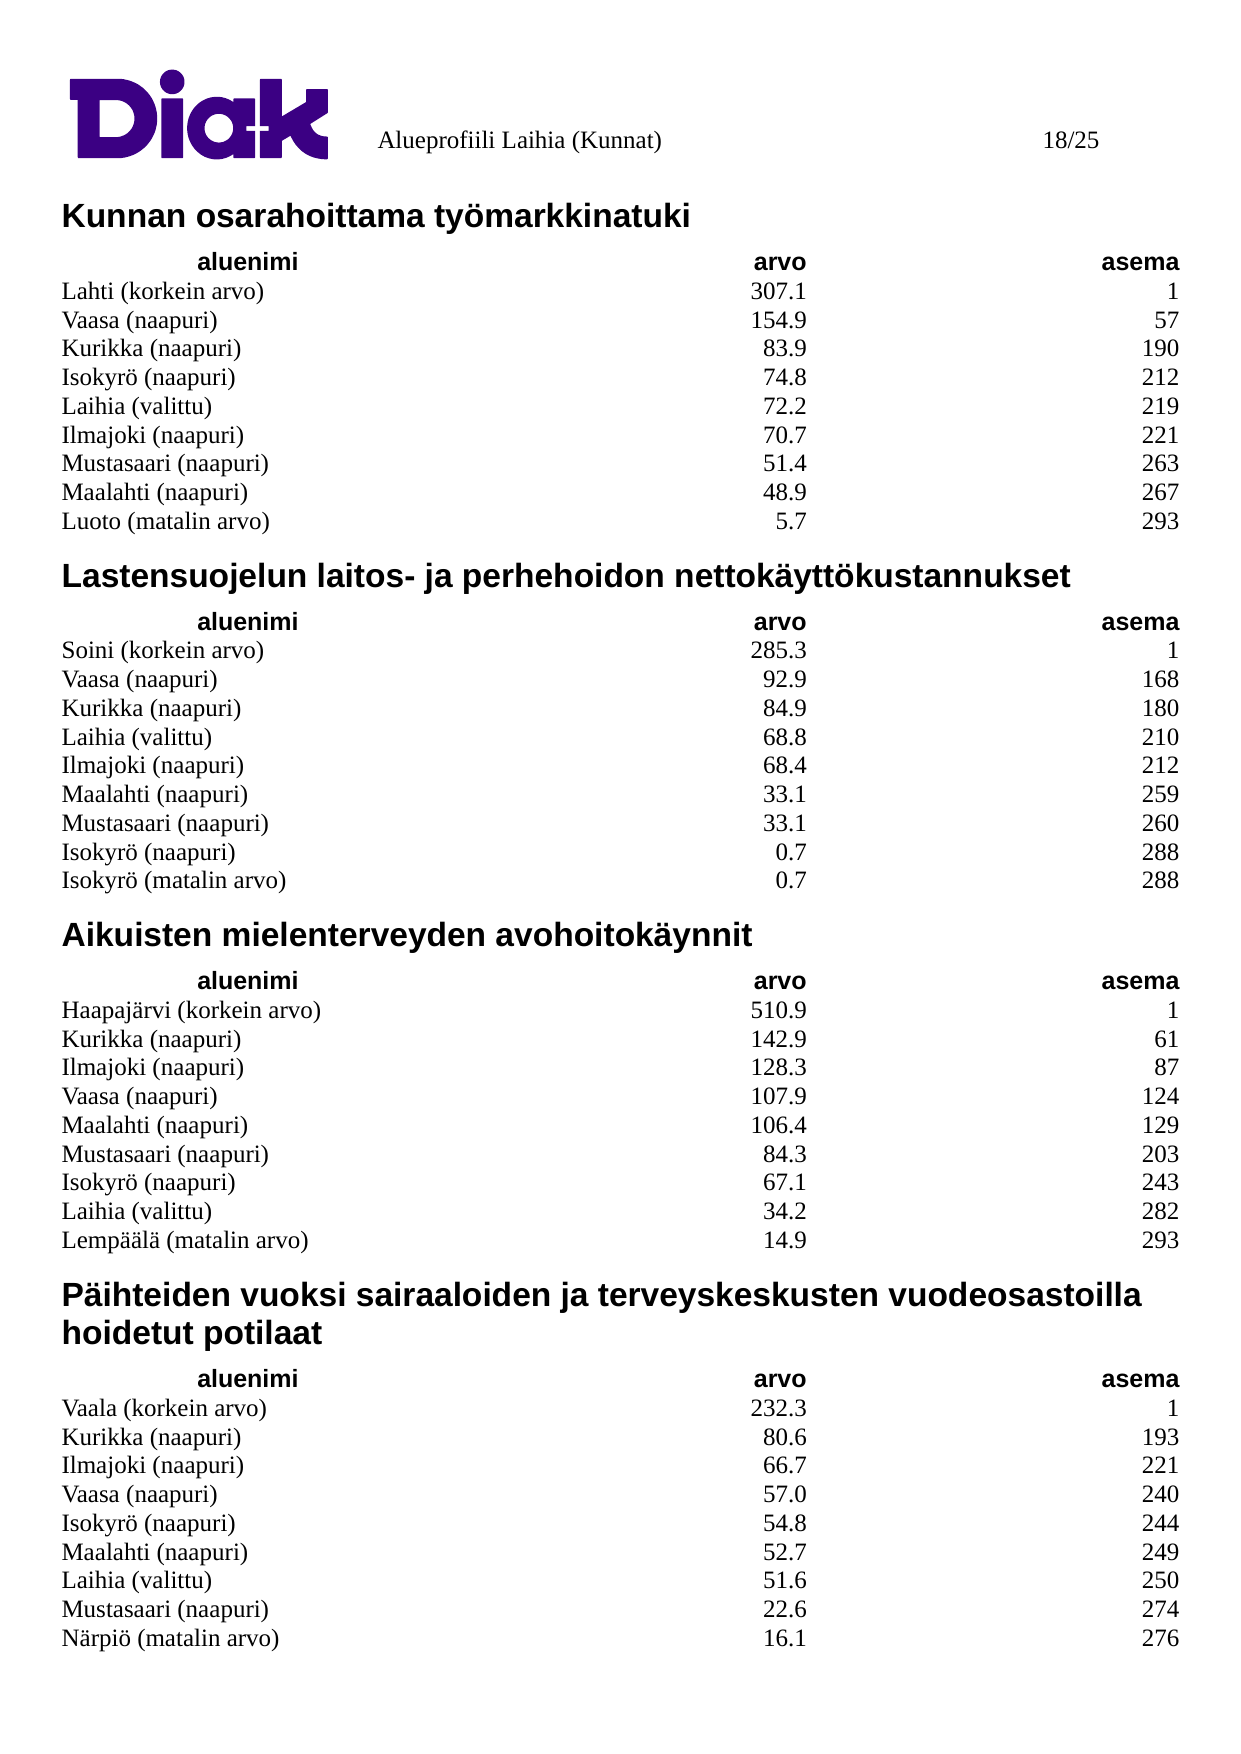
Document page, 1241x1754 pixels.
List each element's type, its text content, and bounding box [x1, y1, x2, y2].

subtitle Kunnan osarahoittama työmarkkinatuki [61, 196, 1179, 235]
table_cell 52.7 [434, 1537, 806, 1566]
table_cell Soini (korkein arvo) [61, 636, 434, 664]
table_header asema [806, 607, 1179, 636]
table_cell 124 [806, 1081, 1179, 1110]
table_cell 260 [806, 808, 1179, 837]
table_cell Laihia (valittu) [61, 391, 434, 420]
table_cell 0.7 [434, 837, 806, 866]
table_cell 232.3 [434, 1393, 806, 1422]
table_cell Vaasa (naapuri) [61, 305, 434, 333]
subtitle Päihteiden vuoksi sairaaloiden ja terveyskeskusten vuodeosastoilla hoidetut potilaat [61, 1274, 1179, 1352]
subtitle Lastensuojelun laitos- ja perhehoidon nettokäyttökustannukset [61, 556, 1179, 594]
table_cell Lahti (korkein arvo) [61, 276, 434, 305]
table_cell Laihia (valittu) [61, 1566, 434, 1594]
table_cell 34.2 [434, 1196, 806, 1225]
table_cell Isokyrö (naapuri) [61, 1508, 434, 1537]
table_cell 33.1 [434, 779, 806, 808]
table_cell Mustasaari (naapuri) [61, 1594, 434, 1623]
table_header arvo [434, 247, 806, 276]
table_cell 87 [806, 1053, 1179, 1081]
table_cell 288 [806, 837, 1179, 866]
table_cell 106.4 [434, 1110, 806, 1139]
table_cell Ilmajoki (naapuri) [61, 1053, 434, 1081]
table_header arvo [434, 607, 806, 636]
table_header aluenimi [61, 607, 434, 636]
table_cell Isokyrö (naapuri) [61, 1168, 434, 1196]
table_cell 250 [806, 1566, 1179, 1594]
table_cell 193 [806, 1422, 1179, 1451]
table_cell Maalahti (naapuri) [61, 1110, 434, 1139]
table_cell 5.7 [434, 506, 806, 535]
table_cell 282 [806, 1196, 1179, 1225]
table_header arvo [434, 966, 806, 995]
table_cell 263 [806, 449, 1179, 477]
table_cell 221 [806, 1451, 1179, 1479]
table_cell 243 [806, 1168, 1179, 1196]
table_cell 68.8 [434, 722, 806, 751]
table_cell 249 [806, 1537, 1179, 1566]
table_cell 288 [806, 866, 1179, 894]
table_cell 285.3 [434, 636, 806, 664]
table_cell 142.9 [434, 1024, 806, 1052]
table_cell Haapajärvi (korkein arvo) [61, 995, 434, 1024]
table_cell Maalahti (naapuri) [61, 779, 434, 808]
table_cell Laihia (valittu) [61, 1196, 434, 1225]
table_cell Ilmajoki (naapuri) [61, 1451, 434, 1479]
table_cell Laihia (valittu) [61, 722, 434, 751]
table_cell 276 [806, 1623, 1179, 1652]
table_cell 92.9 [434, 664, 806, 693]
table_cell 168 [806, 664, 1179, 693]
table_cell 510.9 [434, 995, 806, 1024]
table_cell 107.9 [434, 1081, 806, 1110]
table_cell 22.6 [434, 1594, 806, 1623]
table_cell 70.7 [434, 420, 806, 448]
table_cell 48.9 [434, 477, 806, 506]
table_cell 221 [806, 420, 1179, 448]
table_cell 83.9 [434, 334, 806, 362]
table_cell 212 [806, 362, 1179, 391]
table_cell 1 [806, 1393, 1179, 1422]
table_cell 307.1 [434, 276, 806, 305]
table_cell 14.9 [434, 1225, 806, 1254]
table_cell 203 [806, 1139, 1179, 1167]
table_cell 274 [806, 1594, 1179, 1623]
table_cell Vaasa (naapuri) [61, 1081, 434, 1110]
table_cell Isokyrö (matalin arvo) [61, 866, 434, 894]
table_cell 240 [806, 1479, 1179, 1508]
table_cell 212 [806, 751, 1179, 779]
table_cell 210 [806, 722, 1179, 751]
table_cell Mustasaari (naapuri) [61, 808, 434, 837]
table_cell Närpiö (matalin arvo) [61, 1623, 434, 1652]
table_cell 57 [806, 305, 1179, 333]
table_cell Mustasaari (naapuri) [61, 1139, 434, 1167]
table_cell 33.1 [434, 808, 806, 837]
table_cell 68.4 [434, 751, 806, 779]
table_header asema [806, 966, 1179, 995]
table_header aluenimi [61, 247, 434, 276]
table_cell 54.8 [434, 1508, 806, 1537]
table_cell 1 [806, 636, 1179, 664]
table_cell 1 [806, 276, 1179, 305]
table_cell 66.7 [434, 1451, 806, 1479]
table_cell 190 [806, 334, 1179, 362]
table_cell 72.2 [434, 391, 806, 420]
table_cell Kurikka (naapuri) [61, 693, 434, 722]
table_cell Vaala (korkein arvo) [61, 1393, 434, 1422]
table_cell Ilmajoki (naapuri) [61, 751, 434, 779]
table_cell 267 [806, 477, 1179, 506]
table_cell Lempäälä (matalin arvo) [61, 1225, 434, 1254]
table_cell Vaasa (naapuri) [61, 1479, 434, 1508]
table_cell 129 [806, 1110, 1179, 1139]
table_cell 244 [806, 1508, 1179, 1537]
table_cell 61 [806, 1024, 1179, 1052]
table_cell 293 [806, 506, 1179, 535]
table_header asema [806, 1364, 1179, 1393]
table_cell 57.0 [434, 1479, 806, 1508]
table_cell 293 [806, 1225, 1179, 1254]
table_cell 84.3 [434, 1139, 806, 1167]
table_cell 80.6 [434, 1422, 806, 1451]
table_cell 16.1 [434, 1623, 806, 1652]
table_cell 180 [806, 693, 1179, 722]
table_cell 84.9 [434, 693, 806, 722]
subtitle Aikuisten mielenterveyden avohoitokäynnit [61, 915, 1179, 954]
table_cell Kurikka (naapuri) [61, 1024, 434, 1052]
table_cell Luoto (matalin arvo) [61, 506, 434, 535]
table_cell 219 [806, 391, 1179, 420]
table_cell Kurikka (naapuri) [61, 334, 434, 362]
table_cell 74.8 [434, 362, 806, 391]
table_cell 51.4 [434, 449, 806, 477]
table_cell Maalahti (naapuri) [61, 1537, 434, 1566]
table_cell 0.7 [434, 866, 806, 894]
table_cell 154.9 [434, 305, 806, 333]
table_cell 1 [806, 995, 1179, 1024]
table_cell Kurikka (naapuri) [61, 1422, 434, 1451]
table_cell 51.6 [434, 1566, 806, 1594]
table_cell Mustasaari (naapuri) [61, 449, 434, 477]
table_cell Vaasa (naapuri) [61, 664, 434, 693]
table_cell 259 [806, 779, 1179, 808]
table_cell 67.1 [434, 1168, 806, 1196]
table_header aluenimi [61, 1364, 434, 1393]
table_cell Isokyrö (naapuri) [61, 837, 434, 866]
table_cell 128.3 [434, 1053, 806, 1081]
table_header aluenimi [61, 966, 434, 995]
table_cell Isokyrö (naapuri) [61, 362, 434, 391]
table_cell Maalahti (naapuri) [61, 477, 434, 506]
table_header arvo [434, 1364, 806, 1393]
table_cell Ilmajoki (naapuri) [61, 420, 434, 448]
table_header asema [806, 247, 1179, 276]
